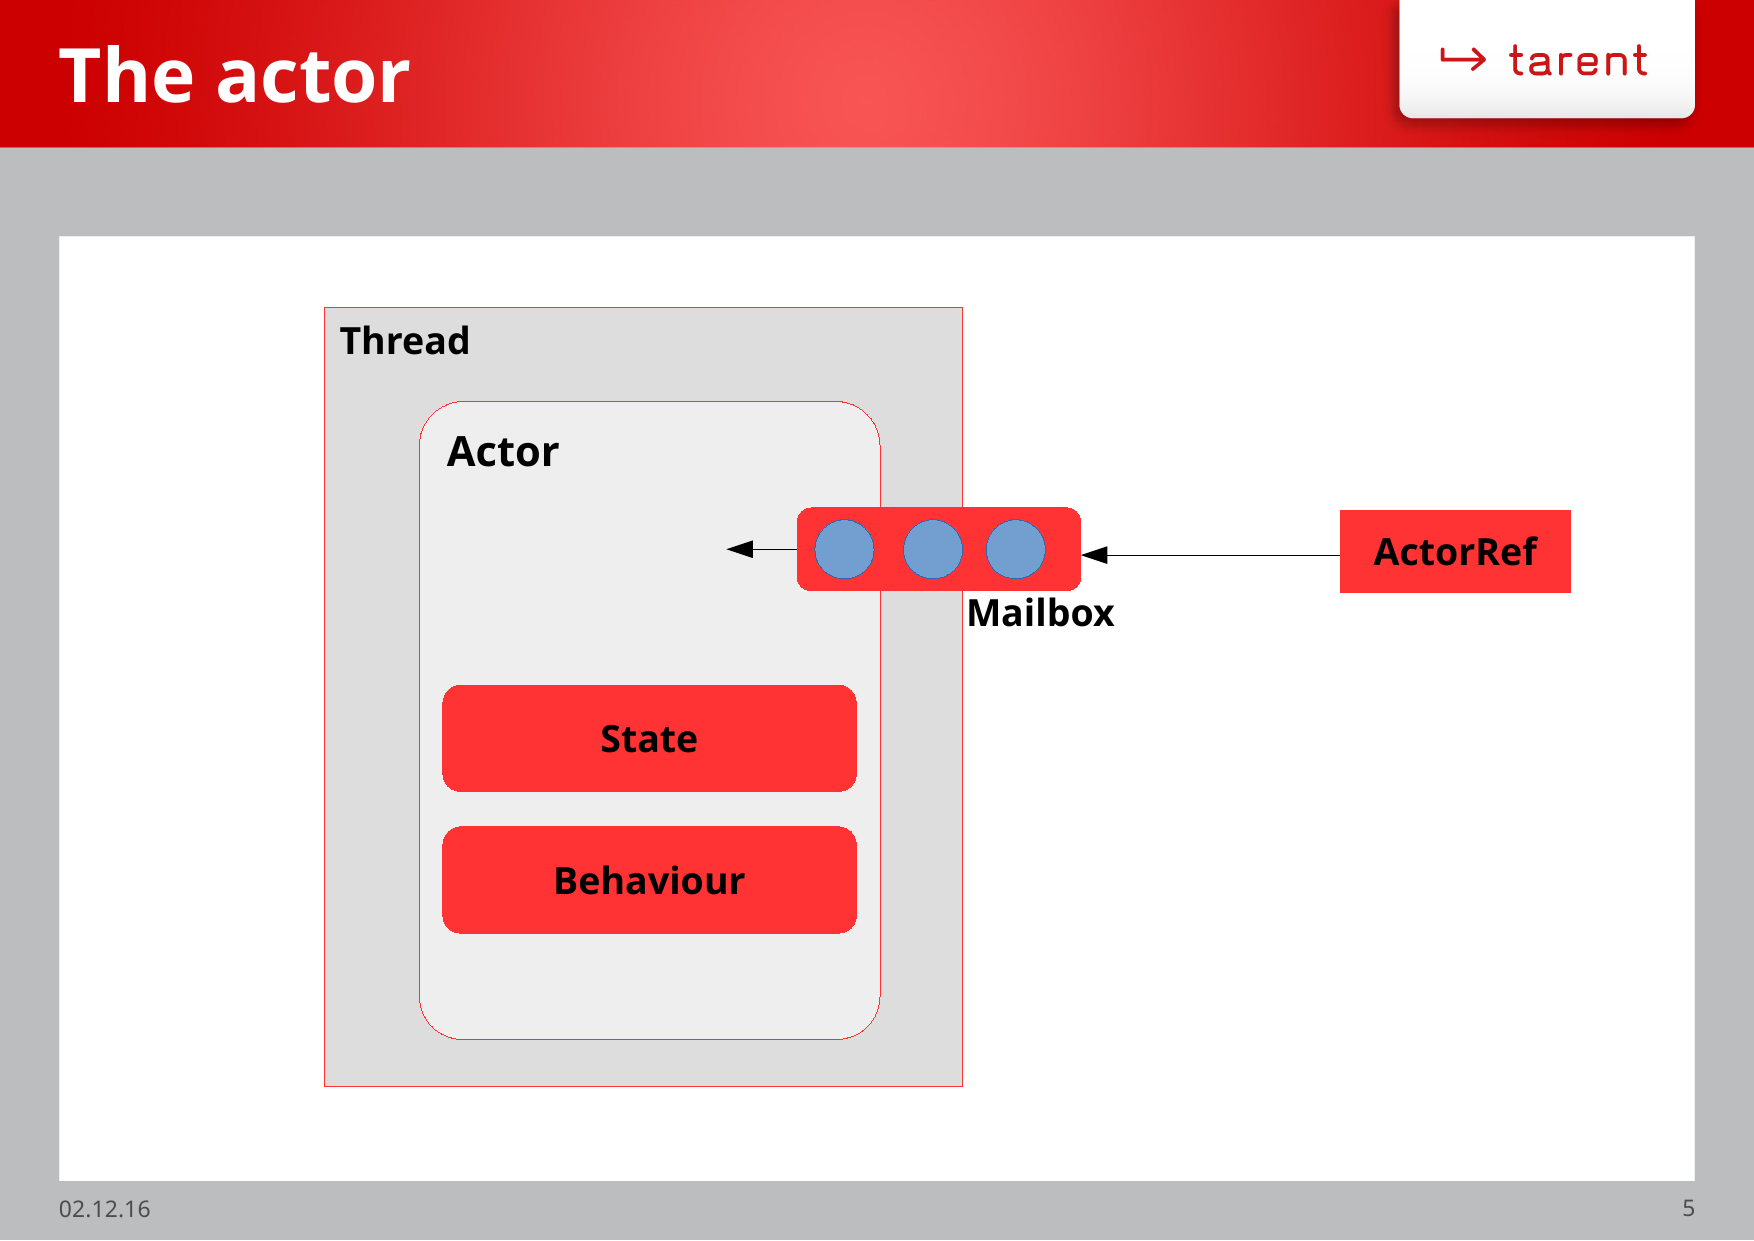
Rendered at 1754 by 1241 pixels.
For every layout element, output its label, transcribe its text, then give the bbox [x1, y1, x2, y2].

text_box [814, 519, 875, 579]
text_box Mailbox [797, 507, 1081, 591]
text_box [986, 519, 1046, 579]
text_box Behaviour [442, 826, 857, 934]
picture [0, 0, 1754, 1240]
text_box Thread [324, 307, 963, 1087]
title The actor [58, 0, 1638, 177]
text_box Actor [419, 401, 881, 1040]
text_box [903, 519, 963, 579]
text_box State [442, 685, 857, 792]
text_box ActorRef [1340, 510, 1571, 593]
